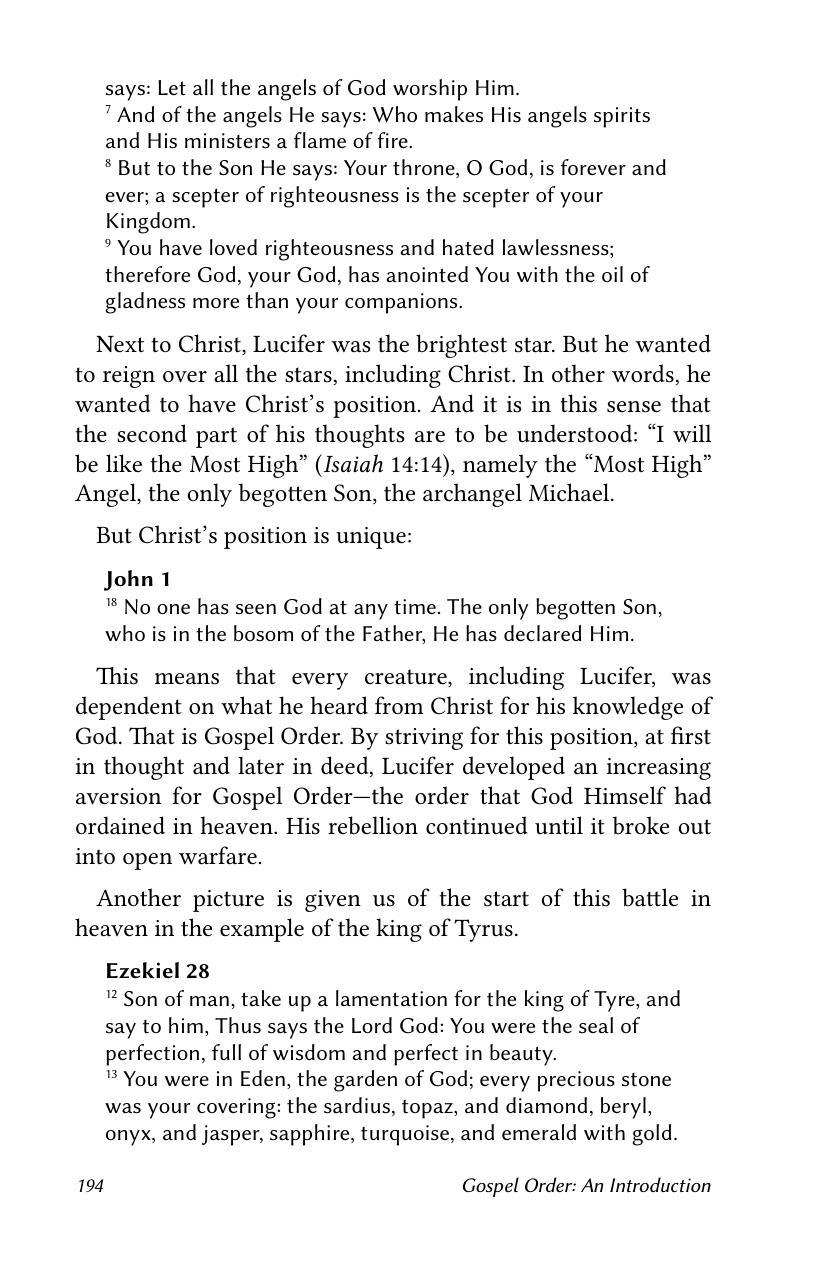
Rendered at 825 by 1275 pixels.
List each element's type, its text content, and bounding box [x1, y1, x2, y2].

text This means that every creature, including Lucifer, was dependent on what he heard from Christ for his knowledge of God. That is Gospel Order. By striving for this position, at first in thought and later in deed, Lucifer developed an increasing aversion for Gospel Order—the order that God Himself had ordained in heaven. His rebellion continued until it broke out into open warfare. [75, 662, 712, 870]
text says: Let all the angels of God worship Him. [105, 75, 682, 101]
text 8 But to the Son He says: Your throne, O God, is forever and ever; a scepter of righteousness is the scepter of your Kingdom. [105, 155, 682, 234]
text 13 You were in Eden, the garden of God; every precious stone was your covering: the sardius, topaz, and diamond, beryl, onyx, and jasper, sapphire, turquoise, and emerald with gold. [105, 1066, 682, 1146]
text Another picture is given us of the start of this battle in heaven in the example of the king of Tyrus. [75, 884, 712, 942]
text 7 And of the angels He says: Who makes His angels spirits and His ministers a flame of fire. [105, 102, 682, 154]
text Ezekiel 28 [105, 958, 712, 984]
text John 1 [105, 566, 712, 592]
text Next to Christ, Lucifer was the brightest star. But he wanted to reign over all the stars, including Christ. In other words, he wanted to have Christ’s position. And it is in this sense that the second part of his thoughts are to be understood: “I will be like the Most High” (Isaiah 14:14), namely the “Most High” Angel, the only begotten Son, the archangel Michael. [75, 330, 712, 508]
text But Christ’s position is unique: [75, 521, 712, 550]
text 12 Son of man, take up a lamentation for the king of Tyre, and say to him, Thus says the Lord God: You were the seal of perfection, full of wisdom and perfect in beauty. [105, 986, 682, 1066]
text 9 You have loved righteousness and hated lawlessness; therefore God, your God, has anointed You with the oil of gladness more than your companions. [105, 235, 682, 314]
text 18 No one has seen God at any time. The only begotten Son, who is in the bosom of the Father, He has declared Him. [105, 594, 682, 647]
